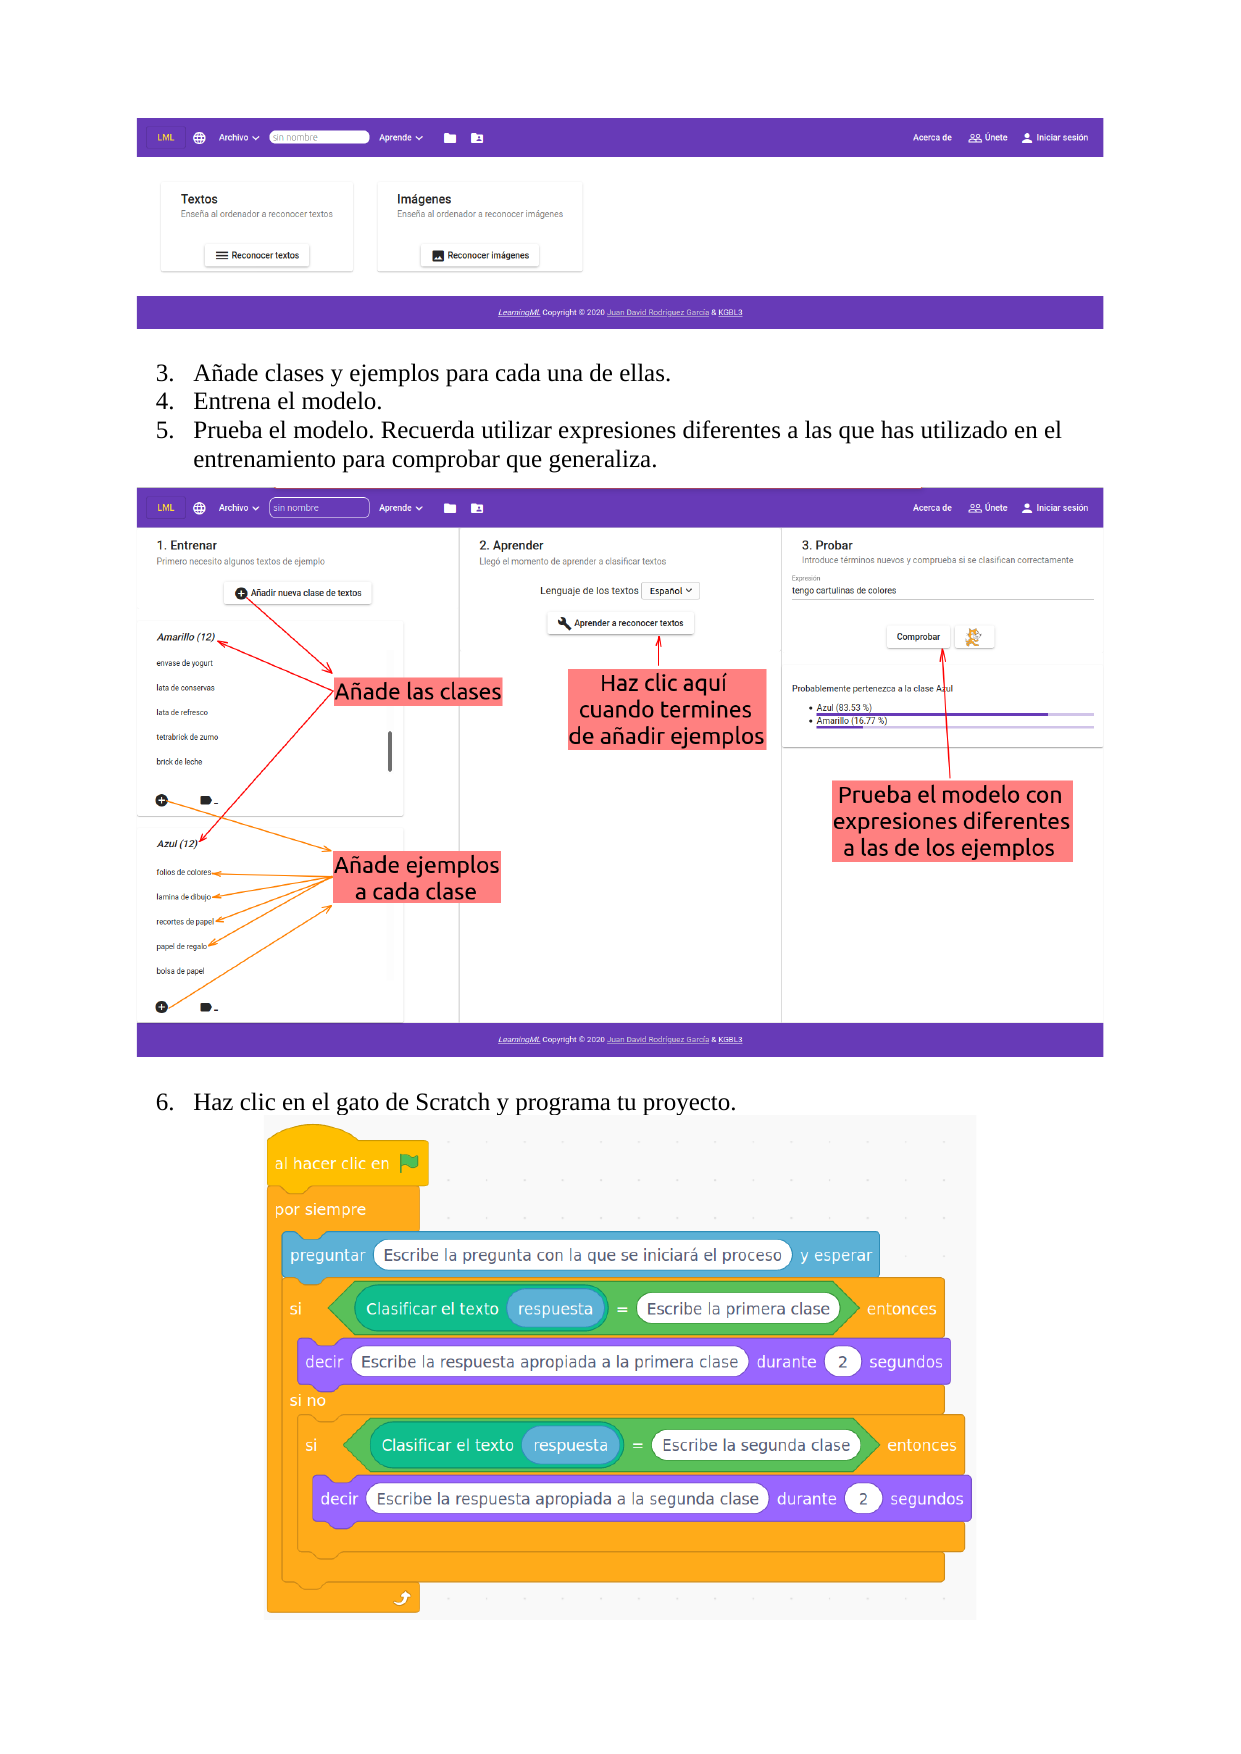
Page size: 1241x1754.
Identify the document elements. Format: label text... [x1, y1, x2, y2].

picture [263, 1115, 977, 1620]
list Añade clases y ejemplos para cada una de ellas. [156, 358, 1122, 386]
picture [136, 118, 1104, 329]
picture [136, 487, 1104, 1058]
list Haz clic en el gato de Scratch y programa tu proyecto. [156, 1087, 1122, 1115]
list Entrena el modelo. [156, 386, 1122, 415]
list Prueba el modelo. Recuerda utilizar expresiones diferentes a las que has utilizado en el entrenamiento para comprobar que generaliza. [156, 415, 1122, 473]
